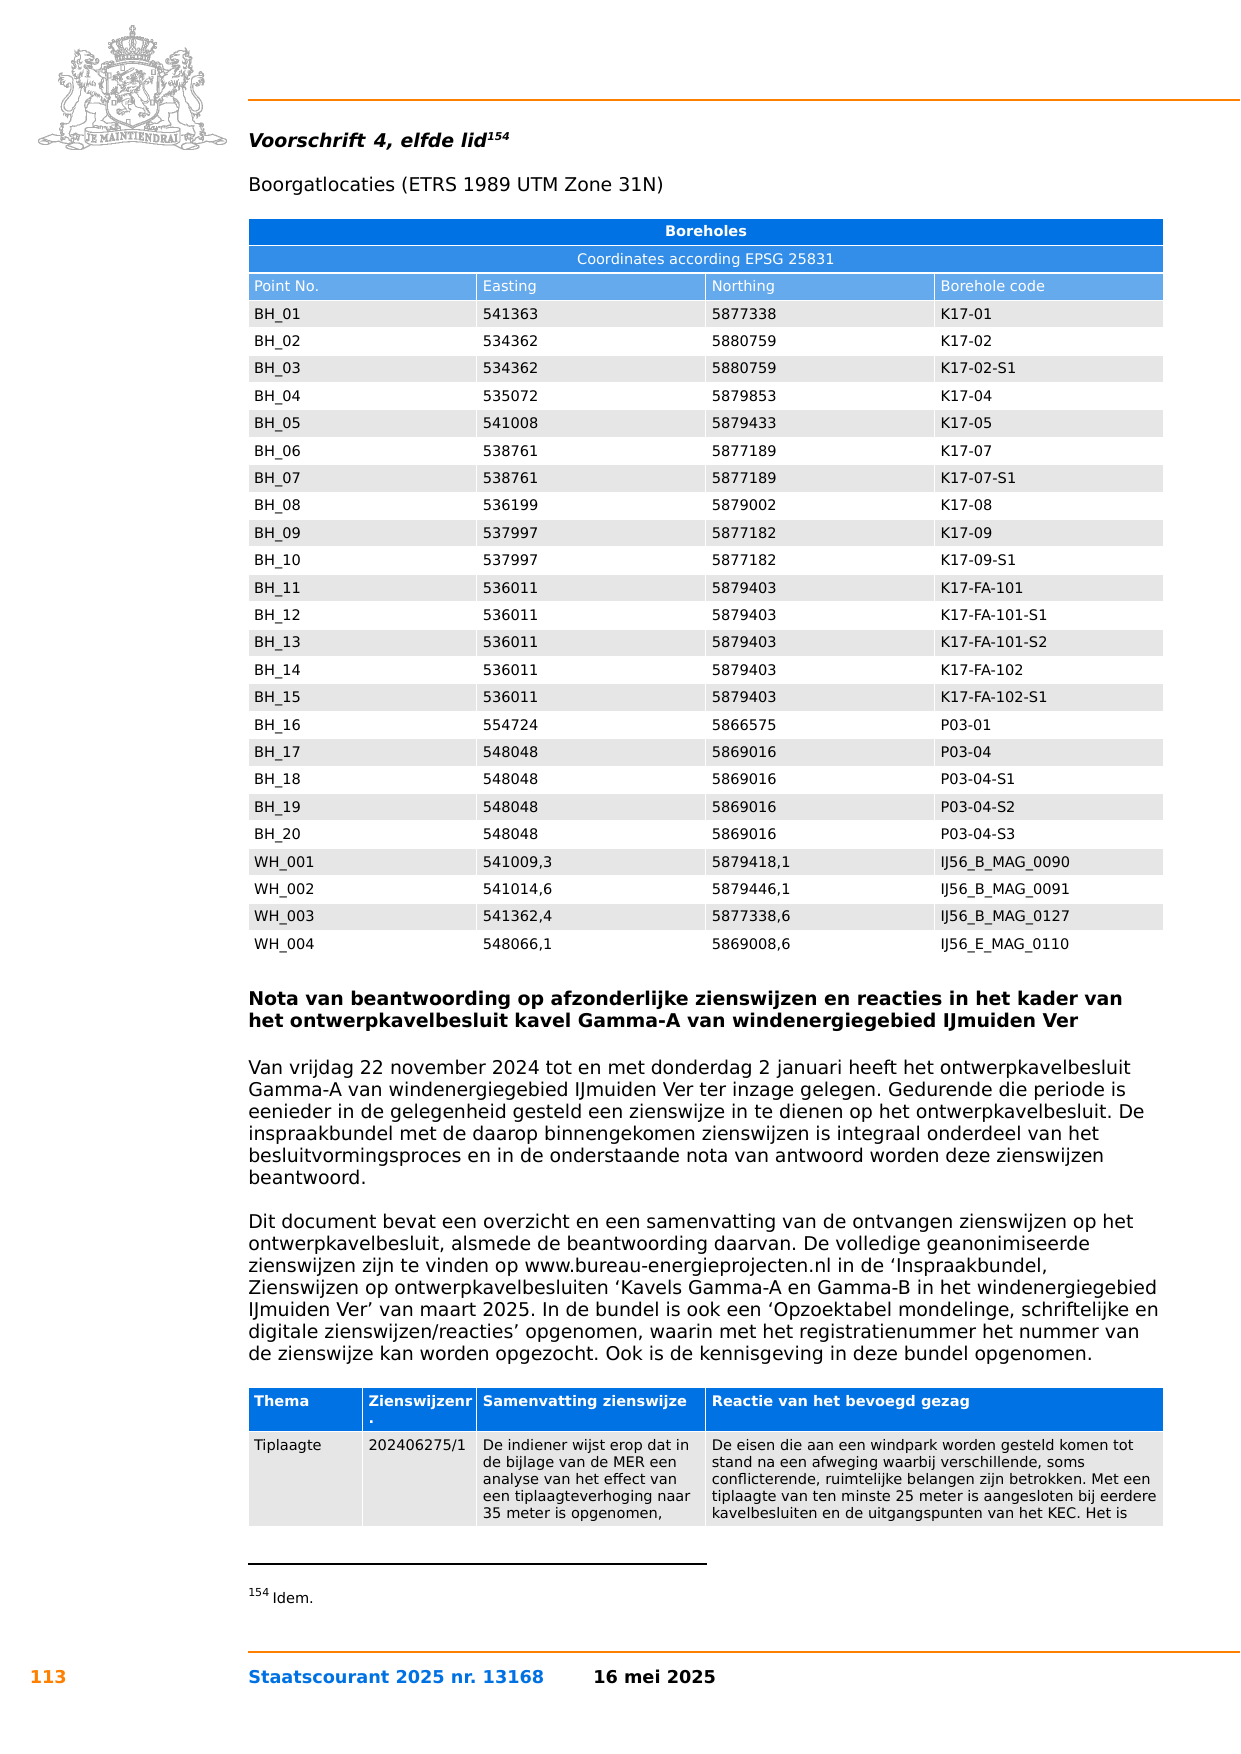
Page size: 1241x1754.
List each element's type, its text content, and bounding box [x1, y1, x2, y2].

table_cell K17-01 [935, 301, 1163, 327]
table_cell 5879446,1 [706, 876, 934, 902]
table_cell K17-09-S1 [935, 548, 1163, 574]
table_cell 5879403 [706, 684, 934, 711]
table_cell BH_06 [249, 438, 476, 464]
table_cell K17-FA-101-S2 [935, 630, 1163, 656]
table_cell BH_13 [249, 630, 476, 656]
table_cell 5880759 [706, 356, 934, 382]
table_cell 548048 [477, 767, 705, 793]
table_cell 538761 [477, 438, 705, 464]
table_cell BH_19 [249, 794, 476, 820]
subtitle Voorschrift 4, elfde lid [248, 130, 1163, 152]
table_cell 5879433 [706, 410, 934, 437]
table_cell K17-05 [935, 410, 1163, 437]
table_cell 541008 [477, 410, 705, 437]
table_cell 5869008,6 [706, 931, 934, 957]
table_cell P03-04-S1 [935, 767, 1163, 793]
table_cell Tiplaagte [249, 1432, 362, 1526]
table_cell K17-08 [935, 493, 1163, 519]
table_cell 536011 [477, 630, 705, 656]
table_cell K17-FA-102-S1 [935, 684, 1163, 711]
table_cell WH_002 [249, 876, 476, 902]
table_cell 5877189 [706, 438, 934, 464]
table_cell BH_02 [249, 328, 476, 354]
table_cell K17-02 [935, 328, 1163, 354]
table_cell K17-FA-101 [935, 575, 1163, 601]
table_cell IJ56_E_MAG_0110 [935, 931, 1163, 957]
table_cell 5877182 [706, 548, 934, 574]
table_cell K17-07-S1 [935, 465, 1163, 492]
table_cell 5869016 [706, 739, 934, 766]
table_cell 5866575 [706, 712, 934, 738]
table_cell IJ56_B_MAG_0090 [935, 849, 1163, 875]
table_cell K17-04 [935, 383, 1163, 409]
table_cell 5869016 [706, 794, 934, 820]
text Idem. [248, 1586, 1163, 1608]
table_cell 5869016 [706, 821, 934, 848]
table_cell WH_001 [249, 849, 476, 875]
table_cell BH_07 [249, 465, 476, 492]
table_cell K17-02-S1 [935, 356, 1163, 382]
table_cell BH_12 [249, 602, 476, 628]
table_cell P03-04-S3 [935, 821, 1163, 848]
table_cell BH_01 [249, 301, 476, 327]
table_cell De indiener wijst erop dat in de bijlage van de MER een analyse van het effect van een tiplaagteverhoging naar 35 meter is opgenomen, [477, 1432, 705, 1526]
table_header Reactie van het bevoegd gezag [706, 1388, 1163, 1431]
table_cell BH_04 [249, 383, 476, 409]
table_cell 535072 [477, 383, 705, 409]
table_cell 548048 [477, 794, 705, 820]
table_header Thema [249, 1388, 362, 1431]
text Van vrijdag 22 november 2024 tot en met donderdag 2 januari heeft het ontwerpkavelbesluit Gamma-A van windenergiegebied IJmuiden Ver ter inzage gelegen. Gedurende die periode is eenieder in de gelegenheid gesteld een zienswijze in te dienen op het ontwerpkavelbesluit. De inspraakbundel met de daarop binnengekomen zienswijzen is integraal onderdeel van het besluitvormingsproces en in de onderstaande nota van antwoord worden deze zienswijzen beantwoord. [248, 1057, 1163, 1189]
text Dit document bevat een overzicht en een samenvatting van de ontvangen zienswijzen op het ontwerpkavelbesluit, alsmede de beantwoording daarvan. De volledige geanonimiseerde zienswijzen zijn te vinden op www.bureau-energieprojecten.nl in de ‘Inspraakbundel, Zienswijzen op ontwerpkavelbesluiten ‘Kavels Gamma-A en Gamma-B in het windenergiegebied IJmuiden Ver’ van maart 2025. In de bundel is ook een ‘Opzoektabel mondelinge, schriftelijke en digitale zienswijzen/reacties’ opgenomen, waarin met het registratienummer het nummer van de zienswijze kan worden opgezocht. Ook is de kennisgeving in deze bundel opgenomen. [248, 1211, 1163, 1365]
table_cell Northing [706, 274, 934, 300]
table_cell Easting [477, 274, 705, 300]
table_cell 541363 [477, 301, 705, 327]
table_cell 5877338,6 [706, 904, 934, 930]
table_cell 5879853 [706, 383, 934, 409]
table_cell 537997 [477, 520, 705, 546]
table_cell 202406275/1 [363, 1432, 476, 1526]
table_header Boreholes [249, 219, 1163, 245]
table_cell BH_03 [249, 356, 476, 382]
table_cell K17-09 [935, 520, 1163, 546]
table_cell Borehole code [935, 274, 1163, 300]
table_cell 536011 [477, 684, 705, 711]
table_cell 541014,6 [477, 876, 705, 902]
table_cell IJ56_B_MAG_0091 [935, 876, 1163, 902]
table_cell Point No. [249, 274, 476, 300]
table_cell 536011 [477, 657, 705, 683]
table_cell 537997 [477, 548, 705, 574]
table_cell 5879403 [706, 575, 934, 601]
table_cell 5877189 [706, 465, 934, 492]
table_cell 536011 [477, 602, 705, 628]
table_cell K17-07 [935, 438, 1163, 464]
table_cell BH_14 [249, 657, 476, 683]
table_cell P03-01 [935, 712, 1163, 738]
table_header Samenvatting zienswijze [477, 1388, 705, 1431]
subtitle Boorgatlocaties (ETRS 1989 UTM Zone 31N) [248, 174, 1163, 196]
table_cell IJ56_B_MAG_0127 [935, 904, 1163, 930]
table_cell 541009,3 [477, 849, 705, 875]
table_cell BH_11 [249, 575, 476, 601]
picture [38, 25, 227, 150]
table_cell 541362,4 [477, 904, 705, 930]
table_cell BH_15 [249, 684, 476, 711]
subtitle Nota van beantwoording op afzonderlijke zienswijzen en reacties in het kader van het ontwerpkavelbesluit kavel Gamma-A van windenergiegebied IJmuiden Ver [248, 988, 1163, 1032]
table_cell Coordinates according EPSG 25831 [249, 246, 1163, 272]
table_cell 5879418,1 [706, 849, 934, 875]
table_cell BH_10 [249, 548, 476, 574]
table_cell BH_05 [249, 410, 476, 437]
table_cell K17-FA-102 [935, 657, 1163, 683]
table_cell P03-04 [935, 739, 1163, 766]
table_cell BH_16 [249, 712, 476, 738]
table_cell K17-FA-101-S1 [935, 602, 1163, 628]
table_cell 5877182 [706, 520, 934, 546]
table_cell 536011 [477, 575, 705, 601]
table_cell 548048 [477, 821, 705, 848]
table_cell 5877338 [706, 301, 934, 327]
table_header Zienswijzenr. [363, 1388, 476, 1431]
table_cell BH_20 [249, 821, 476, 848]
table_cell De eisen die aan een windpark worden gesteld komen tot stand na een afweging waarbij verschillende, soms conflicterende, ruimtelijke belangen zijn betrokken. Met een tiplaagte van ten minste 25 meter is aangesloten bij eerdere kavelbesluiten en de uitgangspunten van het KEC. Het is [706, 1432, 1163, 1526]
table_cell WH_003 [249, 904, 476, 930]
table_cell BH_08 [249, 493, 476, 519]
table_cell 534362 [477, 356, 705, 382]
table_cell BH_17 [249, 739, 476, 766]
table_cell 5879403 [706, 630, 934, 656]
table_cell 5879403 [706, 657, 934, 683]
table_cell 554724 [477, 712, 705, 738]
table_cell 5879403 [706, 602, 934, 628]
table_cell WH_004 [249, 931, 476, 957]
table_cell 5879002 [706, 493, 934, 519]
table_cell P03-04-S2 [935, 794, 1163, 820]
table_cell BH_09 [249, 520, 476, 546]
table_cell 548066,1 [477, 931, 705, 957]
table_cell BH_18 [249, 767, 476, 793]
table_cell 548048 [477, 739, 705, 766]
table_cell 5880759 [706, 328, 934, 354]
table_cell 5869016 [706, 767, 934, 793]
table_cell 536199 [477, 493, 705, 519]
table_cell 534362 [477, 328, 705, 354]
table_cell 538761 [477, 465, 705, 492]
